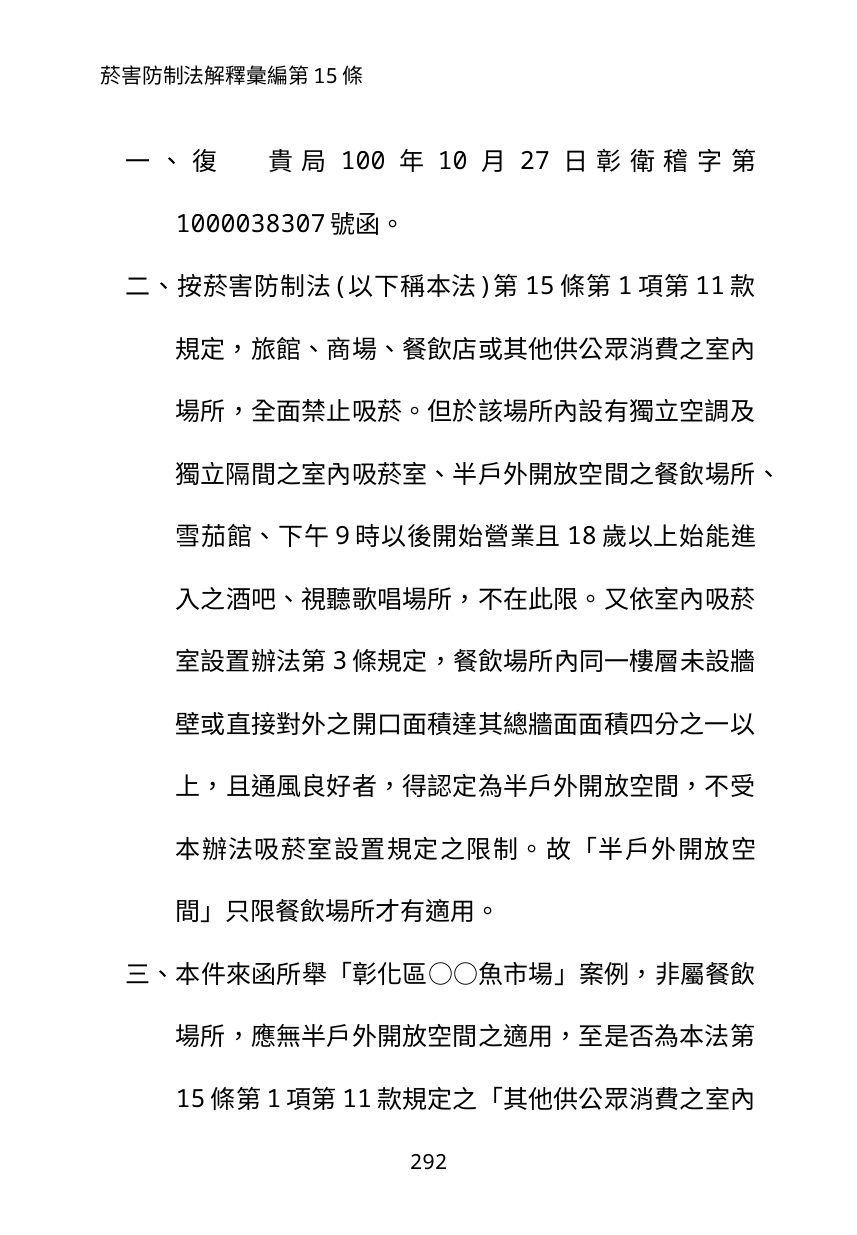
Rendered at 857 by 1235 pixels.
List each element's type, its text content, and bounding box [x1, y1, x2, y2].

list 三、本件來函所舉「彰化區○○魚市場」案例，非屬餐飲場所，應無半戶外開放空間之適用，至是否為本法第15條第1項第11款規定之「其他供公眾消費之室內 [125, 931, 756, 1118]
list 一、復 貴局100年10月27日彰衛稽字第1000038307號函。 [125, 118, 756, 243]
list 二、按菸害防制法(以下稱本法)第15條第1項第11款規定，旅館、商場、餐飲店或其他供公眾消費之室內場所，全面禁止吸菸。但於該場所內設有獨立空調及獨立隔間之室內吸菸室、半戶外開放空間之餐飲場所、雪茄館、下午9時以後開始營業且18歲以上始能進入之酒吧、視聽歌唱場所，不在此限。又依室內吸菸室設置辦法第3條規定，餐飲場所內同一樓層未設牆壁或直接對外之開口面積達其總牆面面積四分之一以上，且通風良好者，得認定為半戶外開放空間，不受本辦法吸菸室設置規定之限制。故「半戶外開放空間」只限餐飲場所才有適用。 [125, 243, 756, 931]
